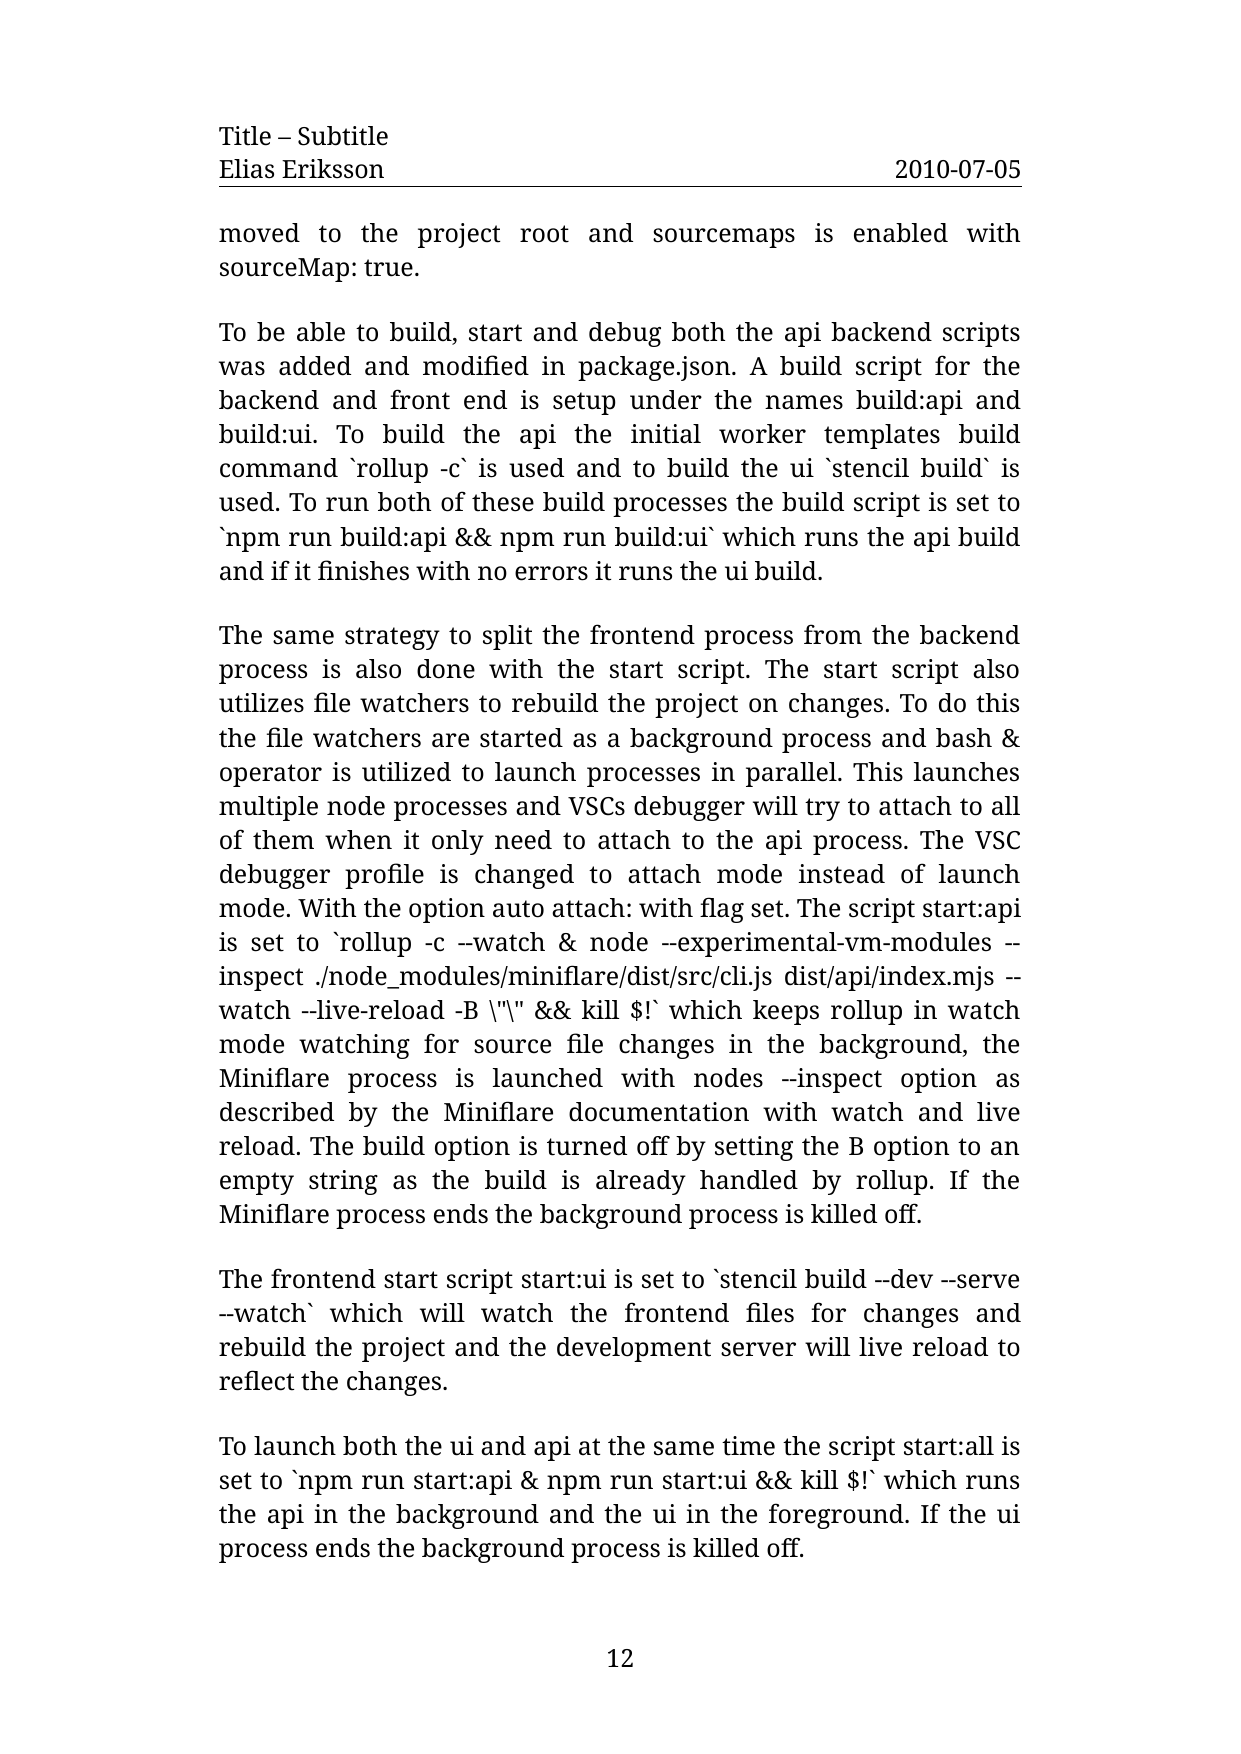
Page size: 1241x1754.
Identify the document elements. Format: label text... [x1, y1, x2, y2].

text moved to the project root and sourcemaps is enabled with sourceMap: true. [218, 216, 1022, 284]
text To launch both the ui and api at the same time the script start:all is set to `npm run start:api & npm run start:ui && kill $!` which runs the api in the background and the ui in the foreground. If the ui process ends the background process is killed off. [218, 1429, 1022, 1565]
text The frontend start script start:ui is set to `stencil build --dev --serve --watch` which will watch the frontend files for changes and rebuild the project and the development server will live reload to reflect the changes. [218, 1262, 1022, 1398]
text To be able to build, start and debug both the api backend scripts was added and modified in package.json. A build script for the backend and front end is setup under the names build:api and build:ui. To build the api the initial worker templates build command `rollup -c` is used and to build the ui `stencil build` is used. To run both of these build processes the build script is set to `npm run build:api && npm run build:ui` which runs the api build and if it finishes with no errors it runs the ui build. [218, 315, 1022, 587]
text The same strategy to split the frontend process from the backend process is also done with the start script. The start script also utilizes file watchers to rebuild the project on changes. To do this the file watchers are started as a background process and bash & operator is utilized to launch processes in parallel. This launches multiple node processes and VSCs debugger will try to attach to all of them when it only need to attach to the api process. The VSC debugger profile is changed to attach mode instead of launch mode. With the option auto attach: with flag set. The script start:api is set to `rollup -c --watch & node --experimental-vm-modules --inspect ./node_modules/miniflare/dist/src/cli.js dist/api/index.mjs --watch --live-reload -B \"\" && kill $!` which keeps rollup in watch mode watching for source file changes in the background, the Miniflare process is launched with nodes --inspect option as described by the Miniflare documentation with watch and live reload. The build option is turned off by setting the B option to an empty string as the build is already handled by rollup. If the Miniflare process ends the background process is killed off. [218, 618, 1022, 1231]
